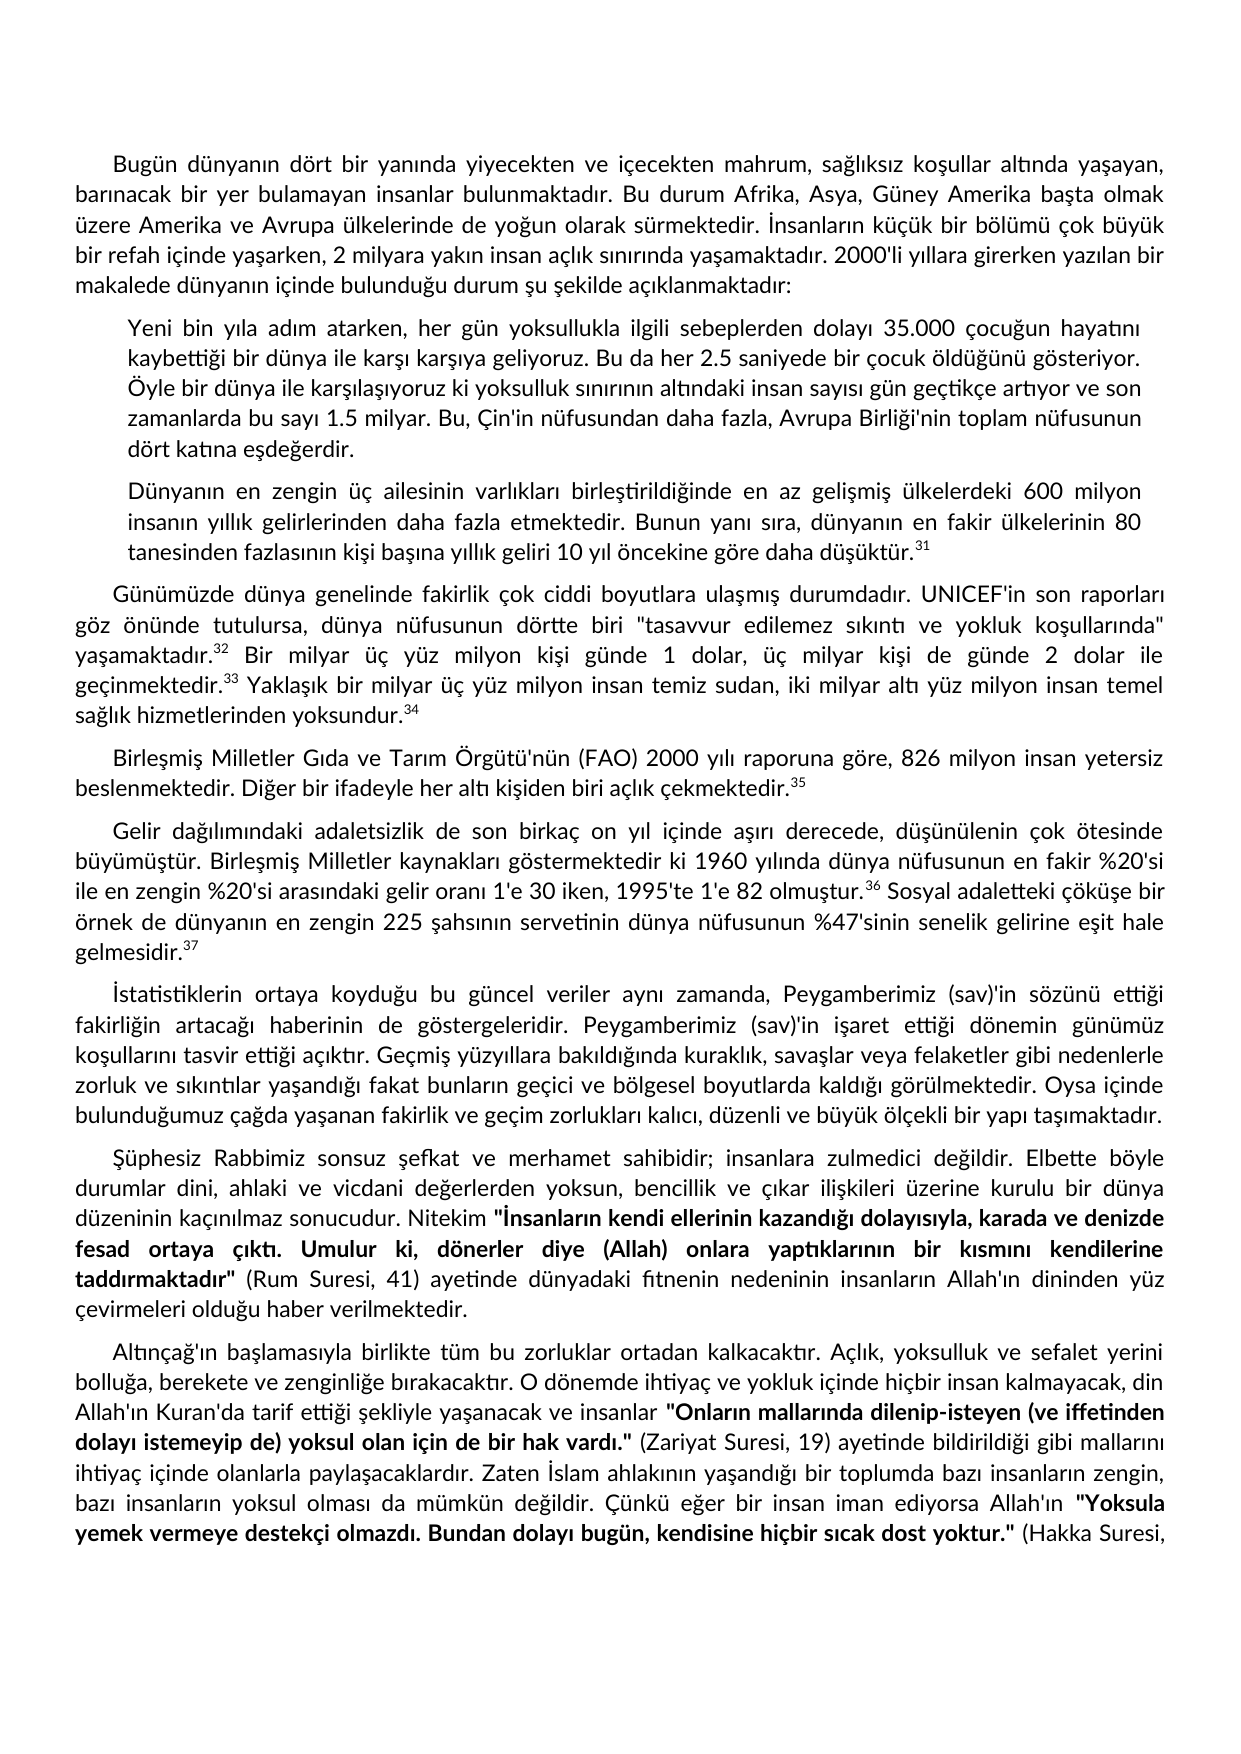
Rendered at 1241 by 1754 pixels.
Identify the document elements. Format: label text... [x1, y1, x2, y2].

text Dünyanın en zengin üç ailesinin varlıkları birleştirildiğinde en az gelişmiş ülkelerdeki 600 milyon insanın yıllık gelirlerinden daha fazla etmektedir. Bunun yanı sıra, dünyanın en fakir ülkelerinin 80 tanesinden fazlasının kişi başına yıllık geliri 10 yıl öncekine göre daha düşüktür.31 [127, 477, 1143, 565]
text Gelir dağılımındaki adaletsizlik de son birkaç on yıl içinde aşırı derecede, düşünülenin çok ötesinde büyümüştür. Birleşmiş Milletler kaynakları göstermektedir ki 1960 yılında dünya nüfusunun en fakir %20'si ile en zengin %20'si arasındaki gelir oranı 1'e 30 iken, 1995'te 1'e 82 olmuştur.36 Sosyal adaletteki çöküşe bir örnek de dünyanın en zengin 225 şahsının servetinin dünya nüfusunun %47'sinin senelik gelirine eşit hale gelmesidir.37 [75, 817, 1165, 965]
text Yeni bin yıla adım atarken, her gün yoksullukla ilgili sebeplerden dolayı 35.000 çocuğun hayatını kaybettiği bir dünya ile karşı karşıya geliyoruz. Bu da her 2.5 saniyede bir çocuk öldüğünü gösteriyor. Öyle bir dünya ile karşılaşıyoruz ki yoksulluk sınırının altındaki insan sayısı gün geçtikçe artıyor ve son zamanlarda bu sayı 1.5 milyar. Bu, Çin'in nüfusundan daha fazla, Avrupa Birliği'nin toplam nüfusunun dört katına eşdeğerdir. [127, 313, 1143, 462]
text Bugün dünyanın dört bir yanında yiyecekten ve içecekten mahrum, sağlıksız koşullar altında yaşayan, barınacak bir yer bulamayan insanlar bulunmaktadır. Bu durum Afrika, Asya, Güney Amerika başta olmak üzere Amerika ve Avrupa ülkelerinde de yoğun olarak sürmektedir. İnsanların küçük bir bölümü çok büyük bir refah içinde yaşarken, 2 milyara yakın insan açlık sınırında yaşamaktadır. 2000'li yıllara girerken yazılan bir makalede dünyanın içinde bulunduğu durum şu şekilde açıklanmaktadır: [75, 150, 1165, 298]
text Birleşmiş Milletler Gıda ve Tarım Örgütü'nün (FAO) 2000 yılı raporuna göre, 826 milyon insan yetersiz beslenmektedir. Diğer bir ifadeyle her altı kişiden biri açlık çekmektedir.35 [75, 744, 1165, 801]
text Altınçağ'ın başlamasıyla birlikte tüm bu zorluklar ortadan kalkacaktır. Açlık, yoksulluk ve sefalet yerini bolluğa, berekete ve zenginliğe bırakacaktır. O dönemde ihtiyaç ve yokluk içinde hiçbir insan kalmayacak, din Allah'ın Kuran'da tarif ettiği şekliyle yaşanacak ve insanlar "Onların mallarında dilenip-isteyen (ve iffetinden dolayı istemeyip de) yoksul olan için de bir hak vardı." (Zariyat Suresi, 19) ayetinde bildirildiği gibi mallarını ihtiyaç içinde olanlarla paylaşacaklardır. Zaten İslam ahlakının yaşandığı bir toplumda bazı insanların zengin, bazı insanların yoksul olması da mümkün değildir. Çünkü eğer bir insan iman ediyorsa Allah'ın "Yoksula yemek vermeye destekçi olmazdı. Bundan dolayı bugün, kendisine hiçbir sıcak dost yoktur." (Hakka Suresi, [75, 1337, 1165, 1546]
text İstatistiklerin ortaya koyduğu bu güncel veriler aynı zamanda, Peygamberimiz (sav)'in sözünü ettiği fakirliğin artacağı haberinin de göstergeleridir. Peygamberimiz (sav)'in işaret ettiği dönemin günümüz koşullarını tasvir ettiği açıktır. Geçmiş yüzyıllara bakıldığında kuraklık, savaşlar veya felaketler gibi nedenlerle zorluk ve sıkıntılar yaşandığı fakat bunların geçici ve bölgesel boyutlarda kaldığı görülmektedir. Oysa içinde bulunduğumuz çağda yaşanan fakirlik ve geçim zorlukları kalıcı, düzenli ve büyük ölçekli bir yapı taşımaktadır. [75, 980, 1165, 1128]
text Şüphesiz Rabbimiz sonsuz şefkat ve merhamet sahibidir; insanlara zulmedici değildir. Elbette böyle durumlar dini, ahlaki ve vicdani değerlerden yoksun, bencillik ve çıkar ilişkileri üzerine kurulu bir dünya düzeninin kaçınılmaz sonucudur. Nitekim "İnsanların kendi ellerinin kazandığı dolayısıyla, karada ve denizde fesad ortaya çıktı. Umulur ki, dönerler diye (Allah) onlara yaptıklarının bir kısmını kendilerine taddırmaktadır" (Rum Suresi, 41) ayetinde dünyadaki fitnenin nedeninin insanların Allah'ın dininden yüz çevirmeleri olduğu haber verilmektedir. [75, 1144, 1165, 1322]
text Günümüzde dünya genelinde fakirlik çok ciddi boyutlara ulaşmış durumdadır. UNICEF'in son raporları göz önünde tutulursa, dünya nüfusunun dörtte biri "tasavvur edilemez sıkıntı ve yokluk koşullarında" yaşamaktadır.32 Bir milyar üç yüz milyon kişi günde 1 dolar, üç milyar kişi de günde 2 dolar ile geçinmektedir.33 Yaklaşık bir milyar üç yüz milyon insan temiz sudan, iki milyar altı yüz milyon insan temel sağlık hizmetlerinden yoksundur.34 [75, 580, 1165, 728]
